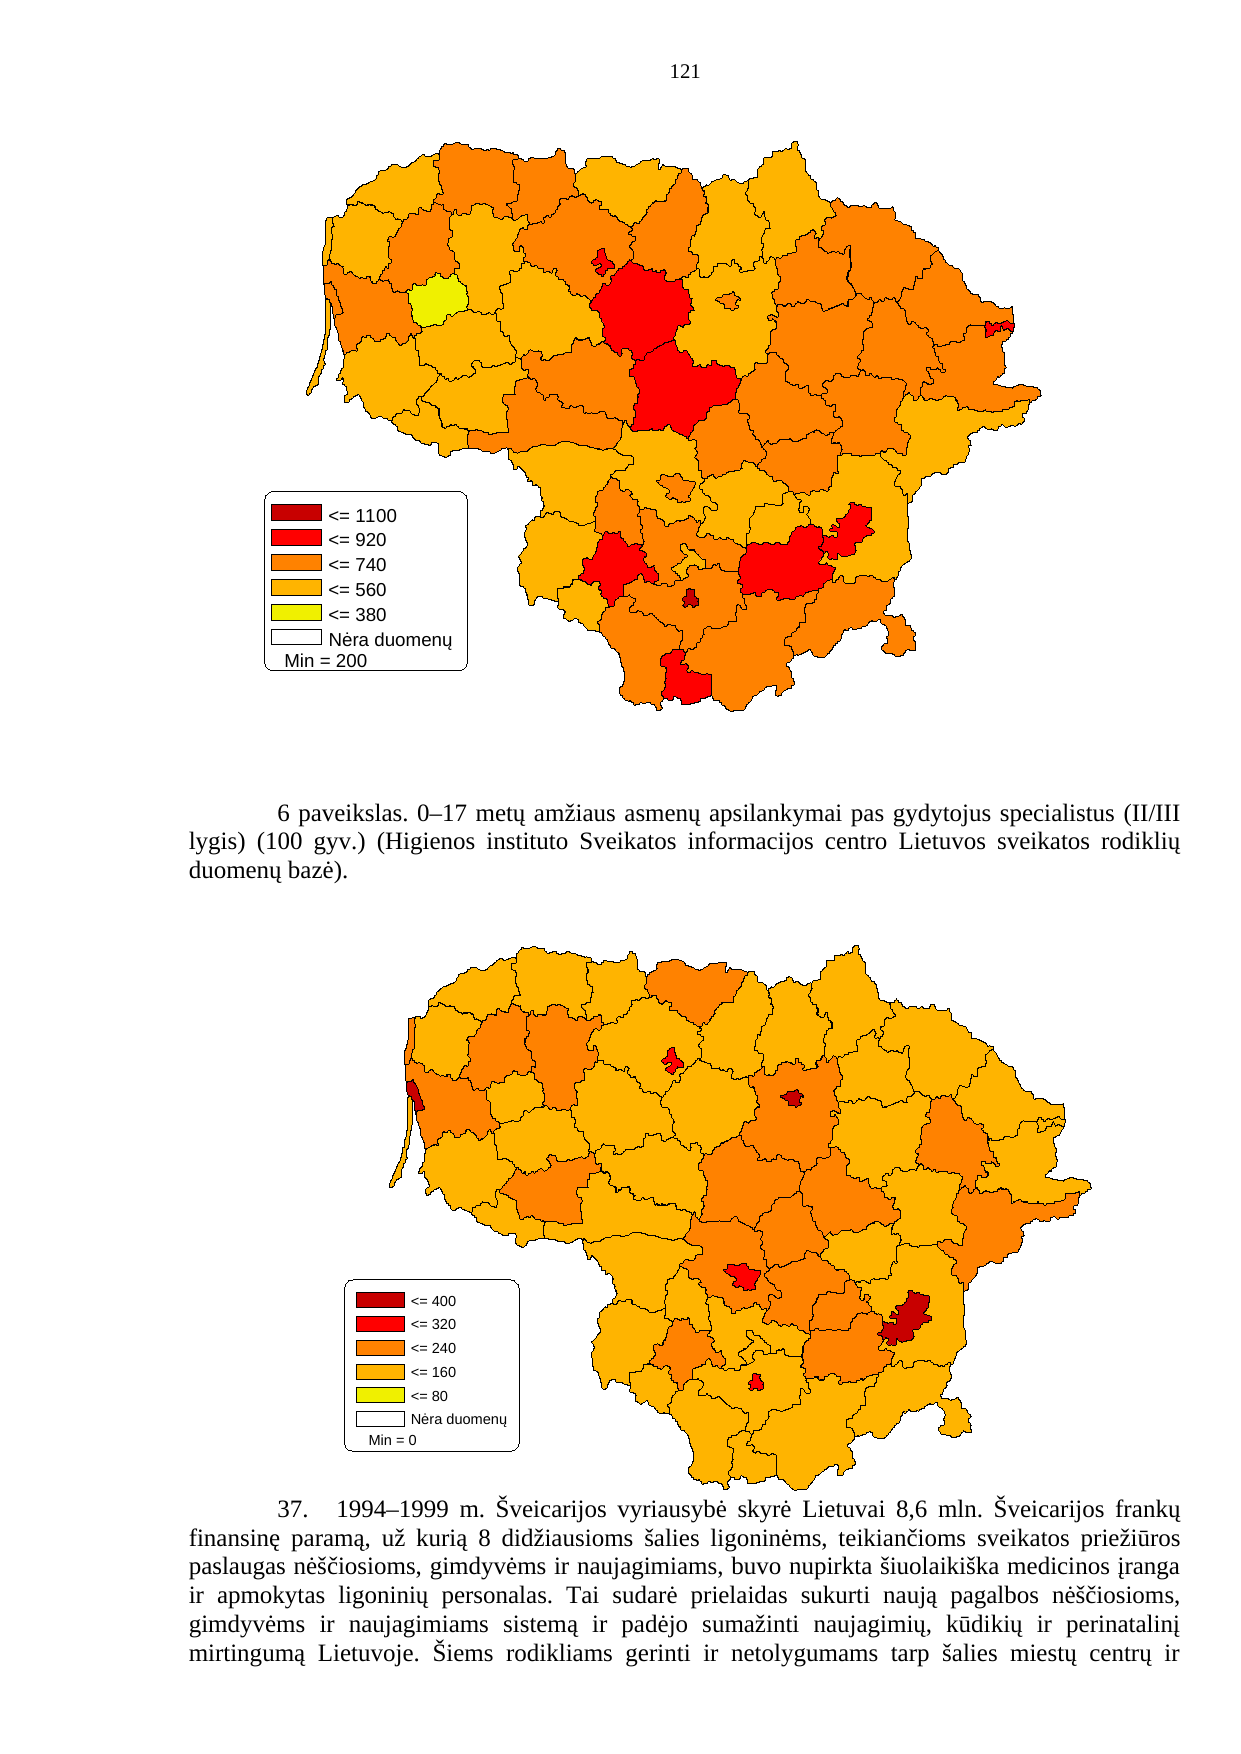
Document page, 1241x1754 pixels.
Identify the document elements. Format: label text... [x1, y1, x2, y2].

text 37. 1994–1999 m. Šveicarijos vyriausybė skyrė Lietuvai 8,6 mln. Šveicarijos frankų finansinę paramą, už kurią 8 didžiausioms šalies ligoninėms, teikiančioms sveikatos priežiūros paslaugas nėščiosioms, gimdyvėms ir naujagimiams, buvo nupirkta šiuolaikiška medicinos įranga ir apmokytas ligoninių personalas. Tai sudarė prielaidas sukurti naują pagalbos nėščiosioms, gimdyvėms ir naujagimiams sistemą ir padėjo sumažinti naujagimių, kūdikių ir perinatalinį mirtingumą Lietuvoje. Šiems rodikliams gerinti ir netolygumams tarp šalies miestų centrų ir [188, 1494, 1181, 1666]
text 6 paveikslas. 0–17 metų amžiaus asmenų apsilankymai pas gydytojus specialistus (II/III lygis) (100 gyv.) (Higienos instituto Sveikatos informacijos centro Lietuvos sveikatos rodiklių duomenų bazė). [188, 798, 1181, 884]
